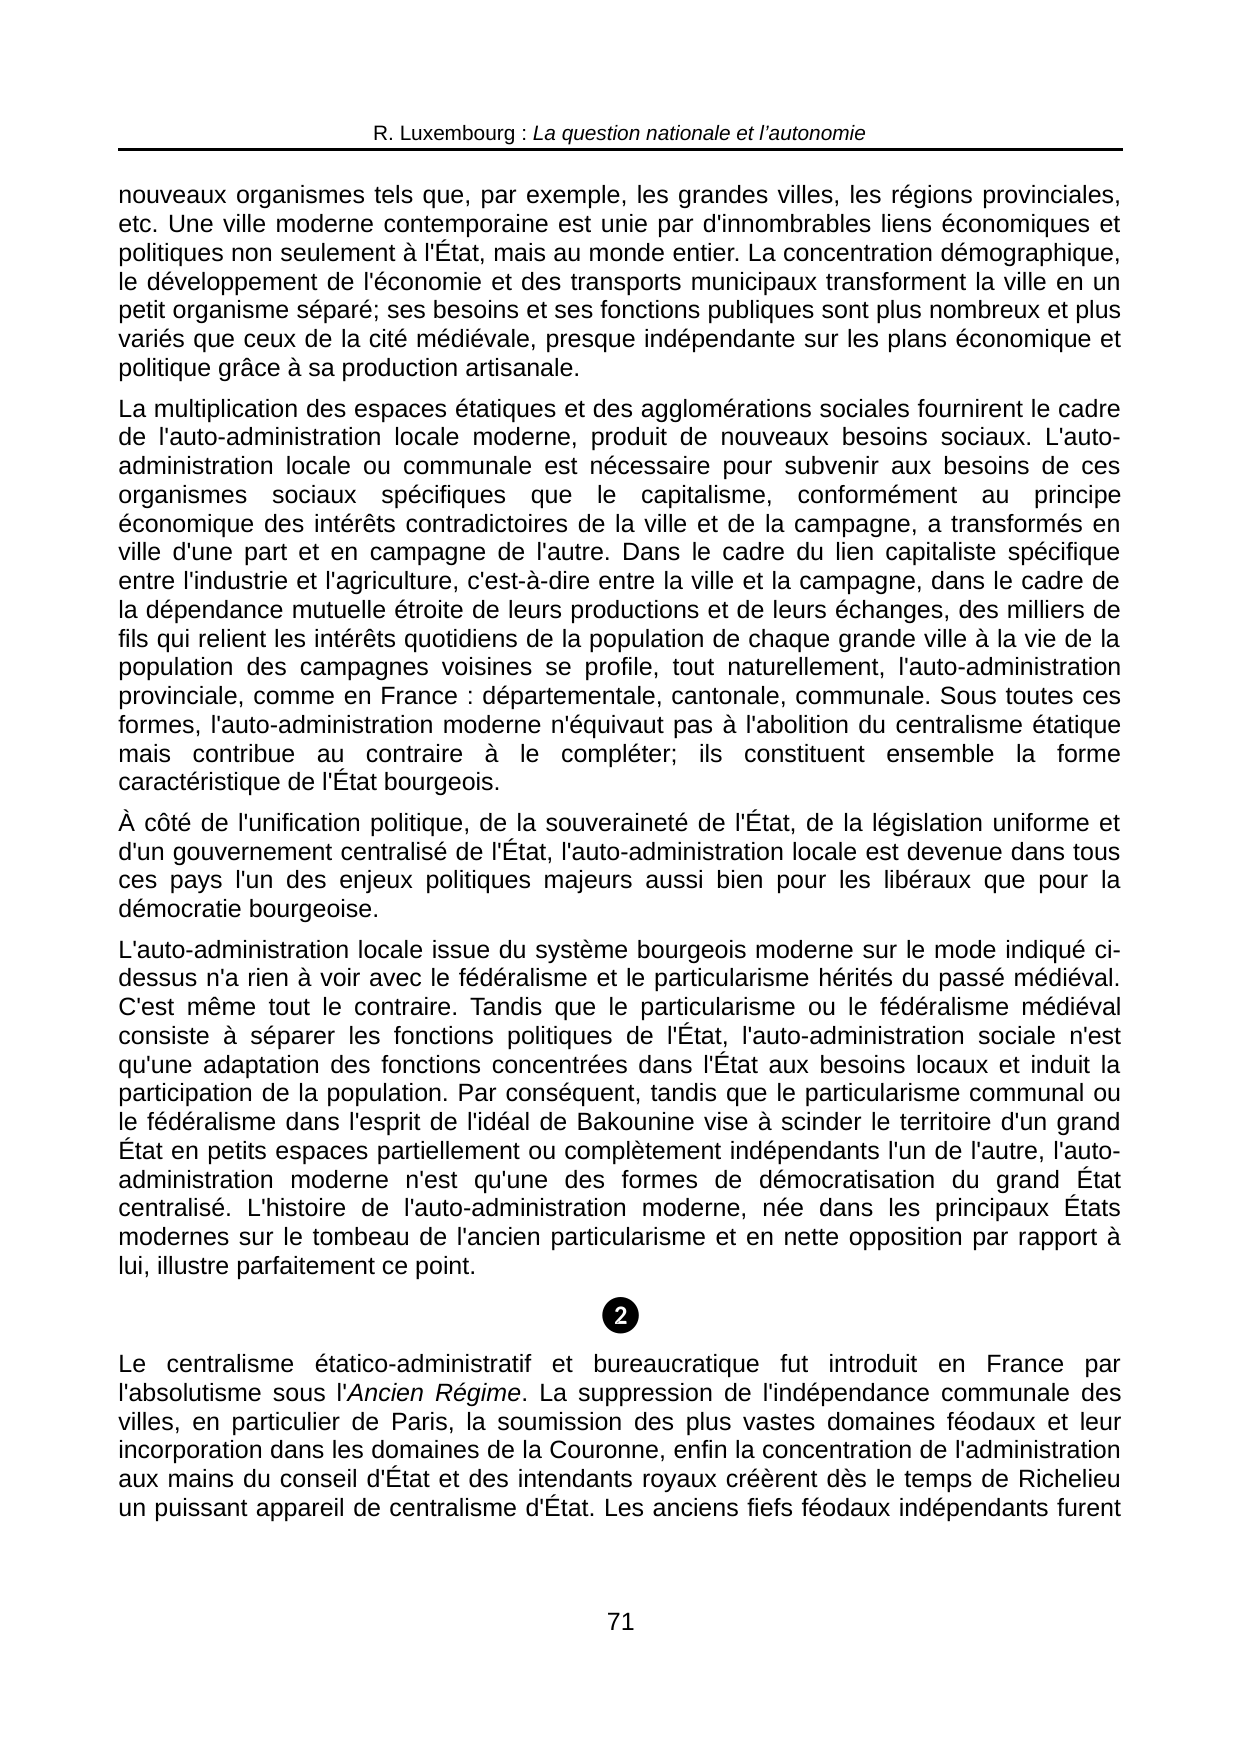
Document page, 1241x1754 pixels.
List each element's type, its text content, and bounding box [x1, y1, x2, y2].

text Le centralisme étatico-administratif et bureaucratique fut introduit en France par l'absolutisme sous l'Ancien Régime. La suppression de l'indépendance communale des villes, en particulier de Paris, la soumission des plus vastes domaines féodaux et leur incorporation dans les domaines de la Couronne, enfin la concentration de l'administration aux mains du conseil d'État et des intendants royaux créèrent dès le temps de Richelieu un puissant appareil de centralisme d'État. Les anciens fiefs féodaux indépendants furent [118, 1349, 1123, 1521]
text nouveaux organismes tels que, par exemple, les grandes villes, les régions provinciales, etc. Une ville moderne contemporaine est unie par d'innombrables liens économiques et politiques non seulement à l'État, mais au monde entier. La concentration démographique, le développement de l'économie et des transports municipaux transforment la ville en un petit organisme séparé; ses besoins et ses fonctions publiques sont plus nombreux et plus variés que ceux de la cité médiévale, presque indépendante sur les plans économique et politique grâce à sa production artisanale. [118, 181, 1123, 382]
text L'auto-administration locale issue du système bourgeois moderne sur le mode indiqué ci-dessus n'a rien à voir avec le fédéralisme et le particularisme hérités du passé médiéval. C'est même tout le contraire. Tandis que le particularisme ou le fédéralisme médiéval consiste à séparer les fonctions politiques de l'État, l'auto-administration sociale n'est qu'une adaptation des fonctions concentrées dans l'État aux besoins locaux et induit la participation de la population. Par conséquent, tandis que le particularisme communal ou le fédéralisme dans l'esprit de l'idéal de Bakounine vise à scinder le territoire d'un grand État en petits espaces partiellement ou complètement indépendants l'un de l'autre, l'auto-administration moderne n'est qu'une des formes de démocratisation du grand État centralisé. L'histoire de l'auto-administration moderne, née dans les principaux États modernes sur le tombeau de l'ancien particularisme et en nette opposition par rapport à lui, illustre parfaitement ce point. [118, 934, 1123, 1279]
text ❷ [118, 1291, 1123, 1337]
text La multiplication des espaces étatiques et des agglomérations sociales fournirent le cadre de l'auto-administration locale moderne, produit de nouveaux besoins sociaux. L'auto-administration locale ou communale est nécessaire pour subvenir aux besoins de ces organismes sociaux spécifiques que le capitalisme, conformément au principe économique des intérêts contradictoires de la ville et de la campagne, a transformés en ville d'une part et en campagne de l'autre. Dans le cadre du lien capitaliste spécifique entre l'industrie et l'agriculture, c'est-à-dire entre la ville et la campagne, dans le cadre de la dépendance mutuelle étroite de leurs productions et de leurs échanges, des milliers de fils qui relient les intérêts quotidiens de la population de chaque grande ville à la vie de la population des campagnes voisines se profile, tout naturellement, l'auto-administration provinciale, comme en France : départementale, cantonale, communale. Sous toutes ces formes, l'auto-administration moderne n'équivaut pas à l'abolition du centralisme étatique mais contribue au contraire à le compléter; ils constituent ensemble la forme caractéristique de l'État bourgeois. [118, 393, 1123, 796]
text À côté de l'unification politique, de la souveraineté de l'État, de la législation uniforme et d'un gouvernement centralisé de l'État, l'auto-administration locale est devenue dans tous ces pays l'un des enjeux politiques majeurs aussi bien pour les libéraux que pour la démocratie bourgeoise. [118, 808, 1123, 923]
